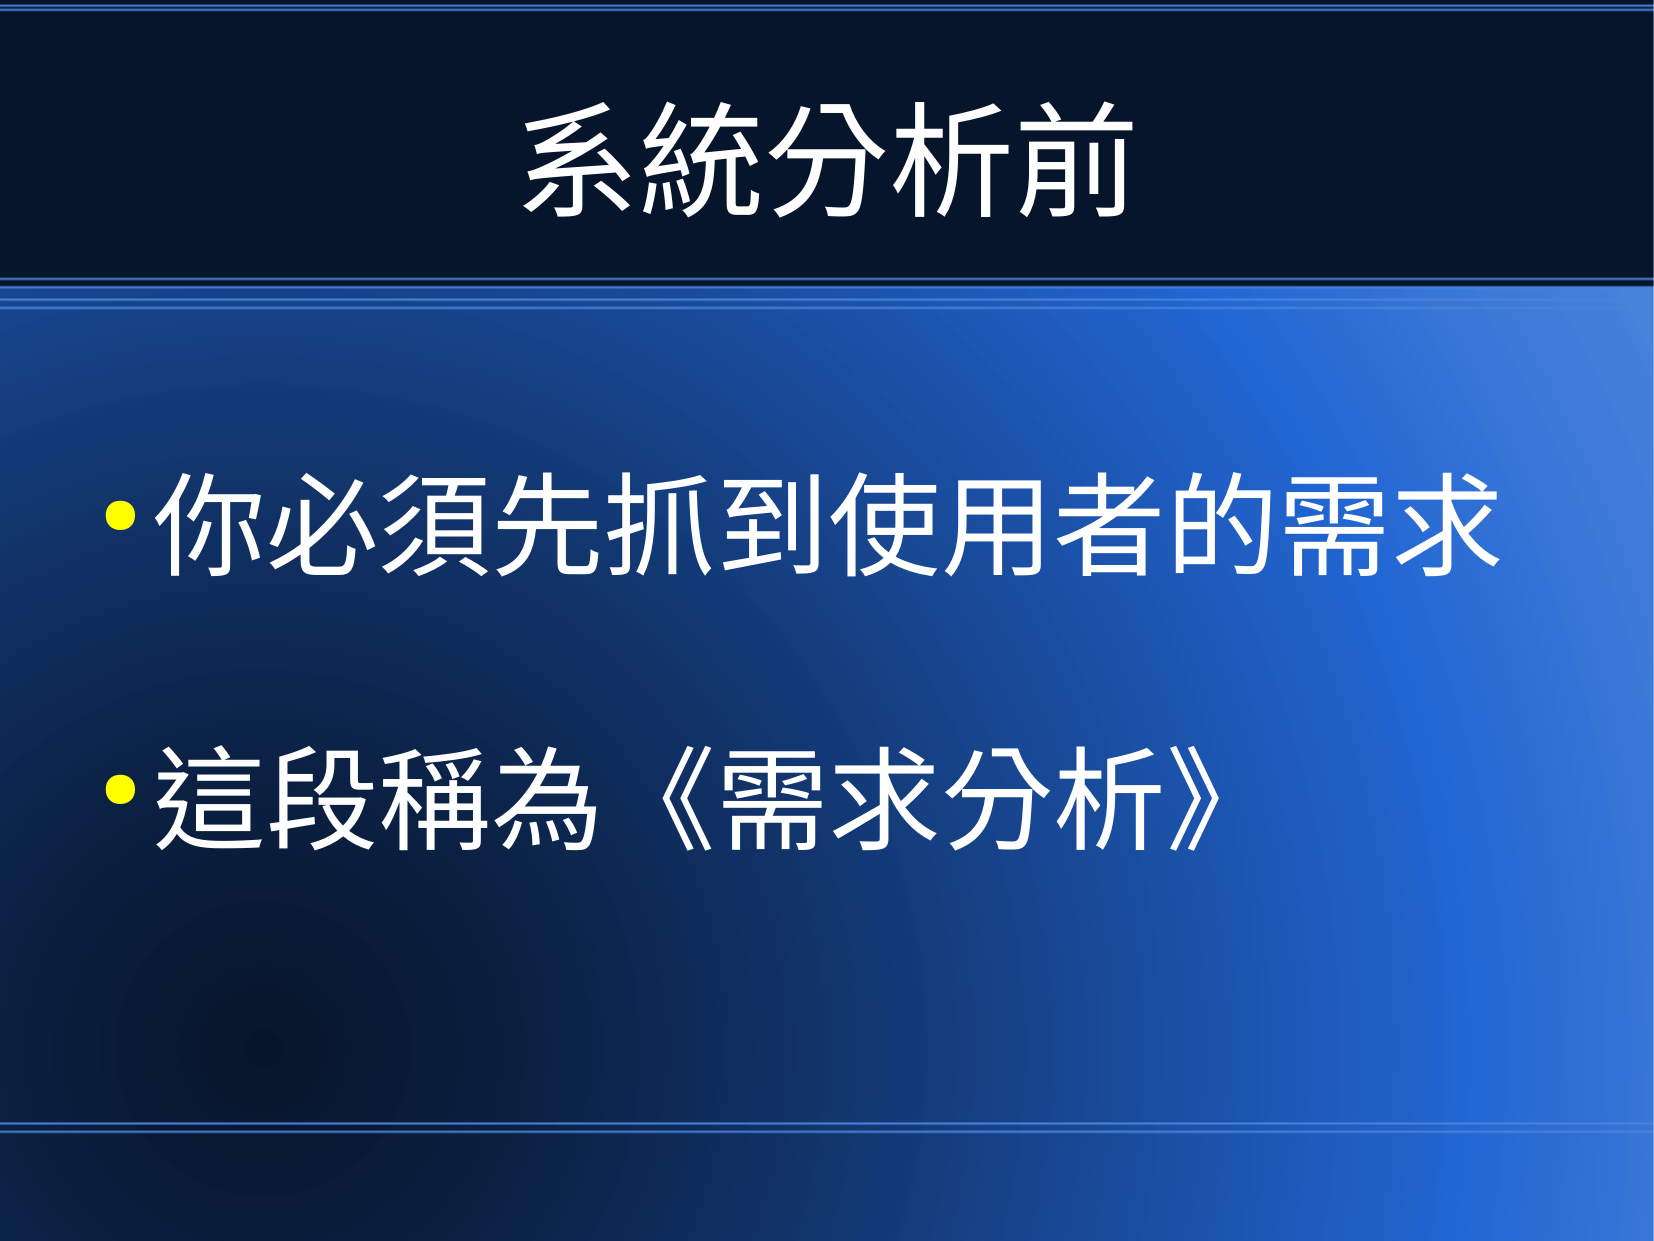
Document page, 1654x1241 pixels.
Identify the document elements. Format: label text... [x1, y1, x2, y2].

list 你必須先抓到使用者的需求 這段稱為《需求分析》 [82, 355, 1571, 1241]
title 系統分析前 [82, 49, 1571, 257]
picture [0, 0, 1654, 1241]
